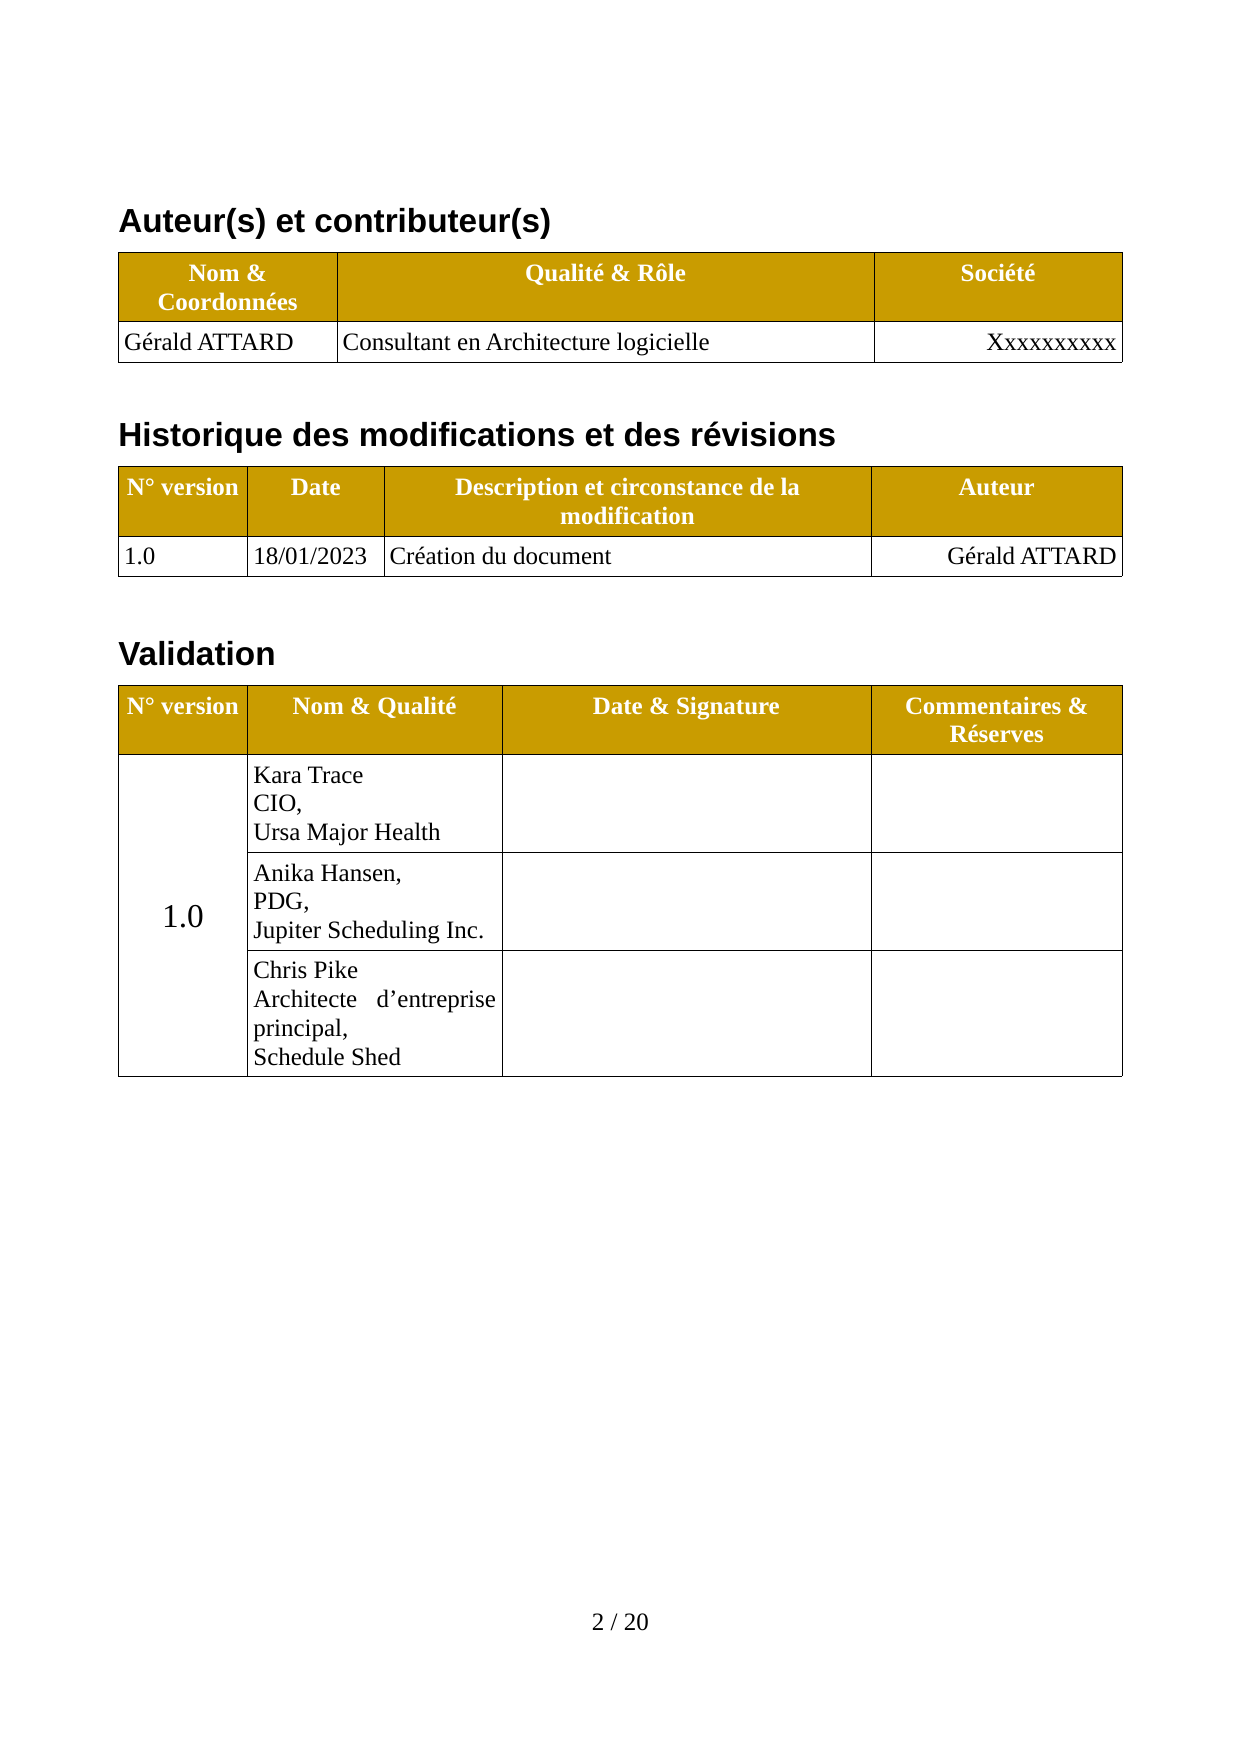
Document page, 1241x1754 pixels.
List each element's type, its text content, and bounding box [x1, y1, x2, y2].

table_header Nom & Coordonnées [119, 253, 337, 321]
table_cell Création du document [385, 537, 871, 576]
table_header Qualité & Rôle [338, 253, 874, 321]
table_cell 1.0 [119, 537, 247, 576]
subtitle Historique des modifications et des révisions [118, 416, 1122, 454]
table_cell Chris Pike Architecte d’entreprise principal, Schedule Shed [248, 951, 502, 1076]
table_cell Kara Trace CIO, Ursa Major Health [248, 755, 502, 852]
table_header N° version [119, 686, 247, 754]
table_cell [503, 755, 871, 852]
table_cell [503, 951, 871, 1076]
table_cell Gérald ATTARD [119, 322, 337, 362]
table_header Auteur [872, 467, 1122, 536]
table_cell Consultant en Architecture logicielle [338, 322, 874, 362]
table_header Date [248, 467, 384, 536]
table_cell [872, 853, 1122, 949]
table_header Nom & Qualité [248, 686, 502, 754]
table_header Commentaires & Réserves [872, 686, 1122, 754]
table_cell Anika Hansen, PDG, Jupiter Scheduling Inc. [248, 853, 502, 949]
table_cell Xxxxxxxxxx [875, 322, 1122, 362]
table_header N° version [119, 467, 247, 536]
table_header Date & Signature [503, 686, 871, 754]
subtitle Validation [118, 634, 1122, 672]
table_cell [872, 755, 1122, 852]
table_header Société [875, 253, 1122, 321]
table_header Description et circonstance de la modification [385, 467, 871, 536]
table_cell [872, 951, 1122, 1076]
table_cell 1.0 [119, 755, 247, 1076]
table_cell [503, 853, 871, 949]
table_cell Gérald ATTARD [872, 537, 1122, 576]
table_cell 18/01/2023 [248, 537, 384, 576]
subtitle Auteur(s) et contributeur(s) [118, 201, 1122, 240]
